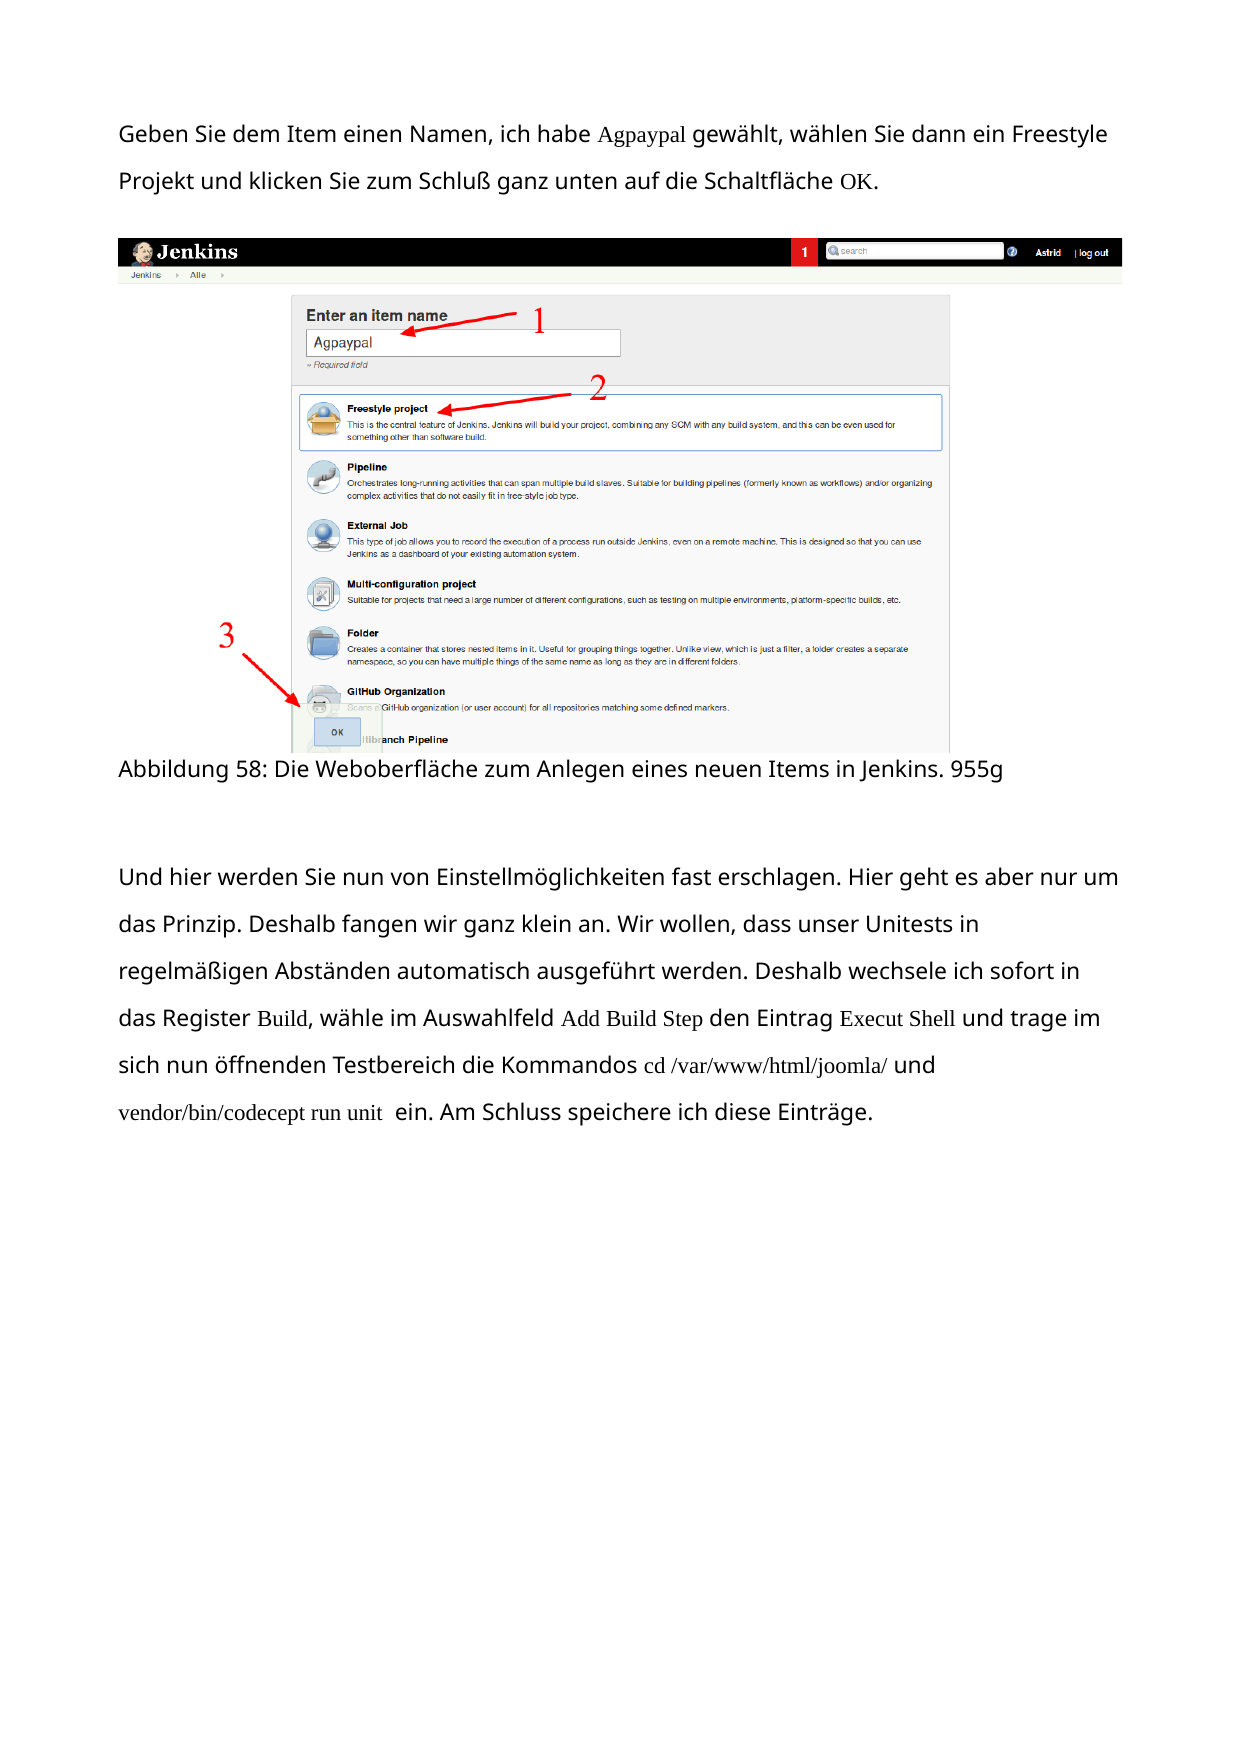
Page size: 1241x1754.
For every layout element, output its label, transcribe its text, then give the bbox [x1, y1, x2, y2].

picture [118, 238, 1123, 753]
text Geben Sie dem Item einen Namen, ich habe Agpaypal gewählt, wählen Sie dann ein Freestyle Projekt und klicken Sie zum Schluß ganz unten auf die Schaltfläche OK. [118, 118, 1122, 196]
text Abbildung 58: Die Weboberfläche zum Anlegen eines neuen Items in Jenkins. 955g [118, 753, 1122, 784]
text Und hier werden Sie nun von Einstellmöglichkeiten fast erschlagen. Hier geht es aber nur um das Prinzip. Deshalb fangen wir ganz klein an. Wir wollen, dass unser Unitests in regelmäßigen Abständen automatisch ausgeführt werden. Deshalb wechsele ich sofort in das Register Build, wähle im Auswahlfeld Add Build Step den Eintrag Execut Shell und trage im sich nun öffnenden Testbereich die Kommandos cd /var/www/html/joomla/ und vendor/bin/codecept run unit ein. Am Schluss speichere ich diese Einträge. [118, 861, 1122, 1127]
